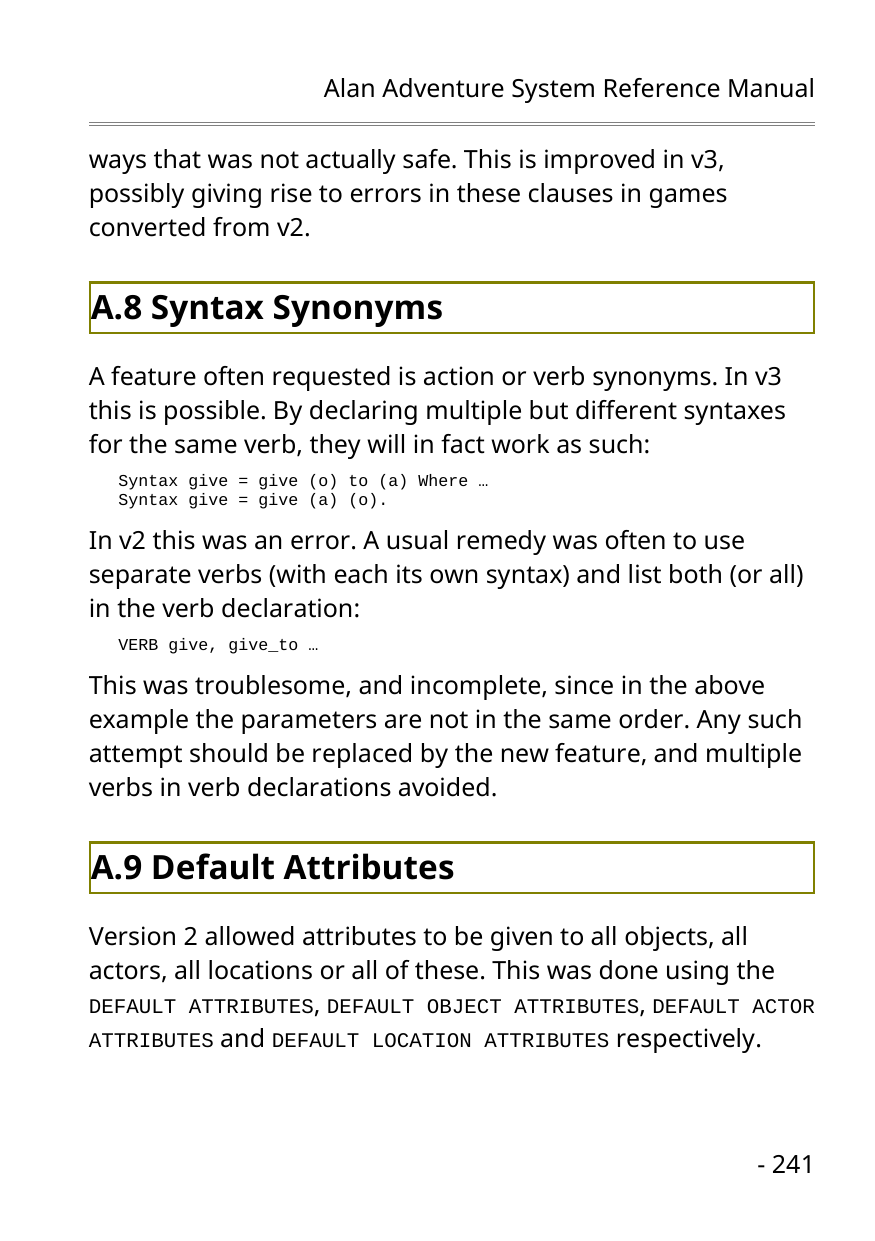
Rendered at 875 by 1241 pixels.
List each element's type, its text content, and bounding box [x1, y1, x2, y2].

text This was troublesome, and incomplete, since in the above example the parameters are not in the same order. Any such attempt should be replaced by the new feature, and multiple verbs in verb declarations avoided. [88, 668, 815, 804]
text ways that was not actually safe. This is improved in v3, possibly giving rise to errors in these clauses in games converted from v2. [88, 142, 815, 244]
text A feature often requested is action or verb synonyms. In v3 this is possible. By declaring multiple but different syntaxes for the same verb, they will in fact work as such: [88, 359, 815, 461]
subtitle Syntax Synonyms [91, 284, 813, 332]
text In v2 this was an error. A usual remedy was often to use separate verbs (with each its own syntax) and list both (or all) in the verb declaration: [88, 523, 815, 624]
text VERB give, give_to … [118, 637, 815, 656]
text Syntax give = give (o) to (a) Where … Syntax give = give (a) (o). [118, 473, 815, 510]
text Version 2 allowed attributes to be given to all objects, all actors, all locations or all of these. This was done using the DEFAULT ATTRIBUTES, DEFAULT OBJECT ATTRIBUTES, DEFAULT ACTOR ATTRIBUTES and DEFAULT LOCATION ATTRIBUTES respectively. [88, 919, 815, 1054]
subtitle Default Attributes [91, 844, 813, 892]
